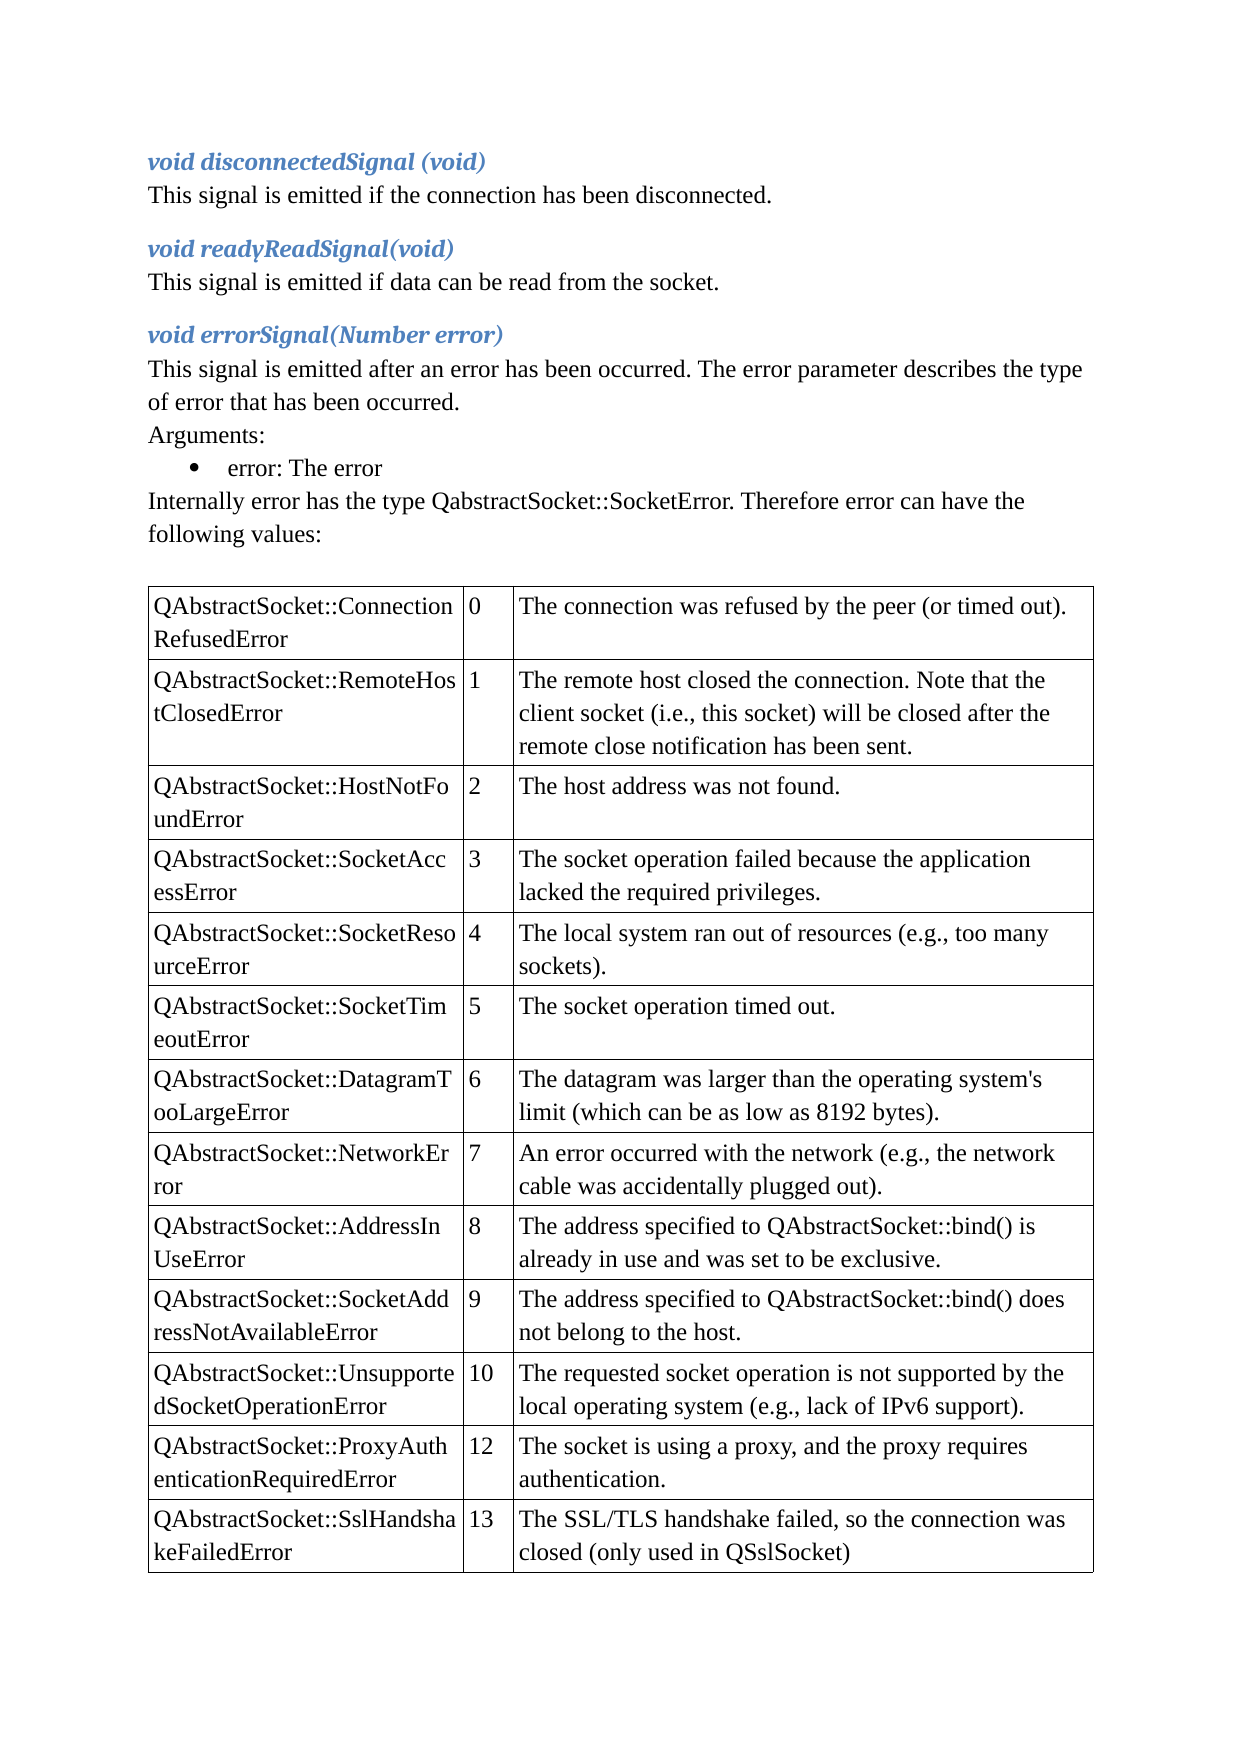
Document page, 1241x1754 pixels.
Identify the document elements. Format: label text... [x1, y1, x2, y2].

table_cell The socket is using a proxy, and the proxy requires authentication. [514, 1426, 1093, 1498]
table_header The connection was refused by the peer (or timed out). [514, 587, 1093, 659]
subtitle void readyReadSignal(void) [148, 234, 1093, 263]
table_cell QAbstractSocket::ProxyAuthenticationRequiredError [149, 1426, 463, 1498]
table_cell QAbstractSocket::UnsupportedSocketOperationError [149, 1353, 463, 1425]
table_cell 7 [464, 1133, 513, 1205]
table_cell The datagram was larger than the operating system's limit (which can be as low as 8192 bytes). [514, 1060, 1093, 1132]
table_cell QAbstractSocket::SocketAccessError [149, 840, 463, 912]
table_cell An error occurred with the network (e.g., the network cable was accidentally plugged out). [514, 1133, 1093, 1205]
table_cell 2 [464, 766, 513, 838]
table_cell QAbstractSocket::SslHandshakeFailedError [149, 1500, 463, 1572]
table_cell The remote host closed the connection. Note that the client socket (i.e., this socket) will be closed after the remote close notification has been sent. [514, 660, 1093, 765]
table_cell The address specified to QAbstractSocket::bind() does not belong to the host. [514, 1280, 1093, 1352]
table_cell QAbstractSocket::NetworkError [149, 1133, 463, 1205]
text Arguments: [148, 420, 1093, 449]
table_cell 5 [464, 986, 513, 1058]
table_cell 10 [464, 1353, 513, 1425]
table_cell QAbstractSocket::DatagramTooLargeError [149, 1060, 463, 1132]
table_cell 4 [464, 913, 513, 985]
table_cell 1 [464, 660, 513, 765]
table_cell 12 [464, 1426, 513, 1498]
table_cell The socket operation timed out. [514, 986, 1093, 1058]
subtitle void disconnectedSignal (void) [148, 148, 1093, 176]
text This signal is emitted if data can be read from the socket. [148, 267, 1093, 296]
table_header 0 [464, 587, 513, 659]
table_cell 3 [464, 840, 513, 912]
table_cell QAbstractSocket::RemoteHostClosedError [149, 660, 463, 765]
table_cell QAbstractSocket::AddressInUseError [149, 1206, 463, 1278]
table_cell 9 [464, 1280, 513, 1352]
table_cell 8 [464, 1206, 513, 1278]
table_cell The host address was not found. [514, 766, 1093, 838]
table_cell The requested socket operation is not supported by the local operating system (e.g., lack of IPv6 support). [514, 1353, 1093, 1425]
table_header QAbstractSocket::ConnectionRefusedError [149, 587, 463, 659]
table_cell 13 [464, 1500, 513, 1572]
text This signal is emitted if the connection has been disconnected. [148, 181, 1093, 209]
table_cell The socket operation failed because the application lacked the required privileges. [514, 840, 1093, 912]
table_cell 6 [464, 1060, 513, 1132]
table_cell QAbstractSocket::SocketTimeoutError [149, 986, 463, 1058]
subtitle void errorSignal(Number error) [148, 321, 1093, 350]
table_cell The address specified to QAbstractSocket::bind() is already in use and was set to be exclusive. [514, 1206, 1093, 1278]
table_cell The local system ran out of resources (e.g., too many sockets). [514, 913, 1093, 985]
list error: The error [190, 453, 1093, 482]
table_cell QAbstractSocket::SocketResourceError [149, 913, 463, 985]
table_cell The SSL/TLS handshake failed, so the connection was closed (only used in QSslSocket) [514, 1500, 1093, 1572]
table_cell QAbstractSocket::SocketAddressNotAvailableError [149, 1280, 463, 1352]
table_cell QAbstractSocket::HostNotFoundError [149, 766, 463, 838]
list Internally error has the type QabstractSocket::SocketError. Therefore error can have the following values: [148, 486, 1093, 548]
text This signal is emitted after an error has been occurred. The error parameter describes the type of error that has been occurred. [148, 354, 1093, 416]
